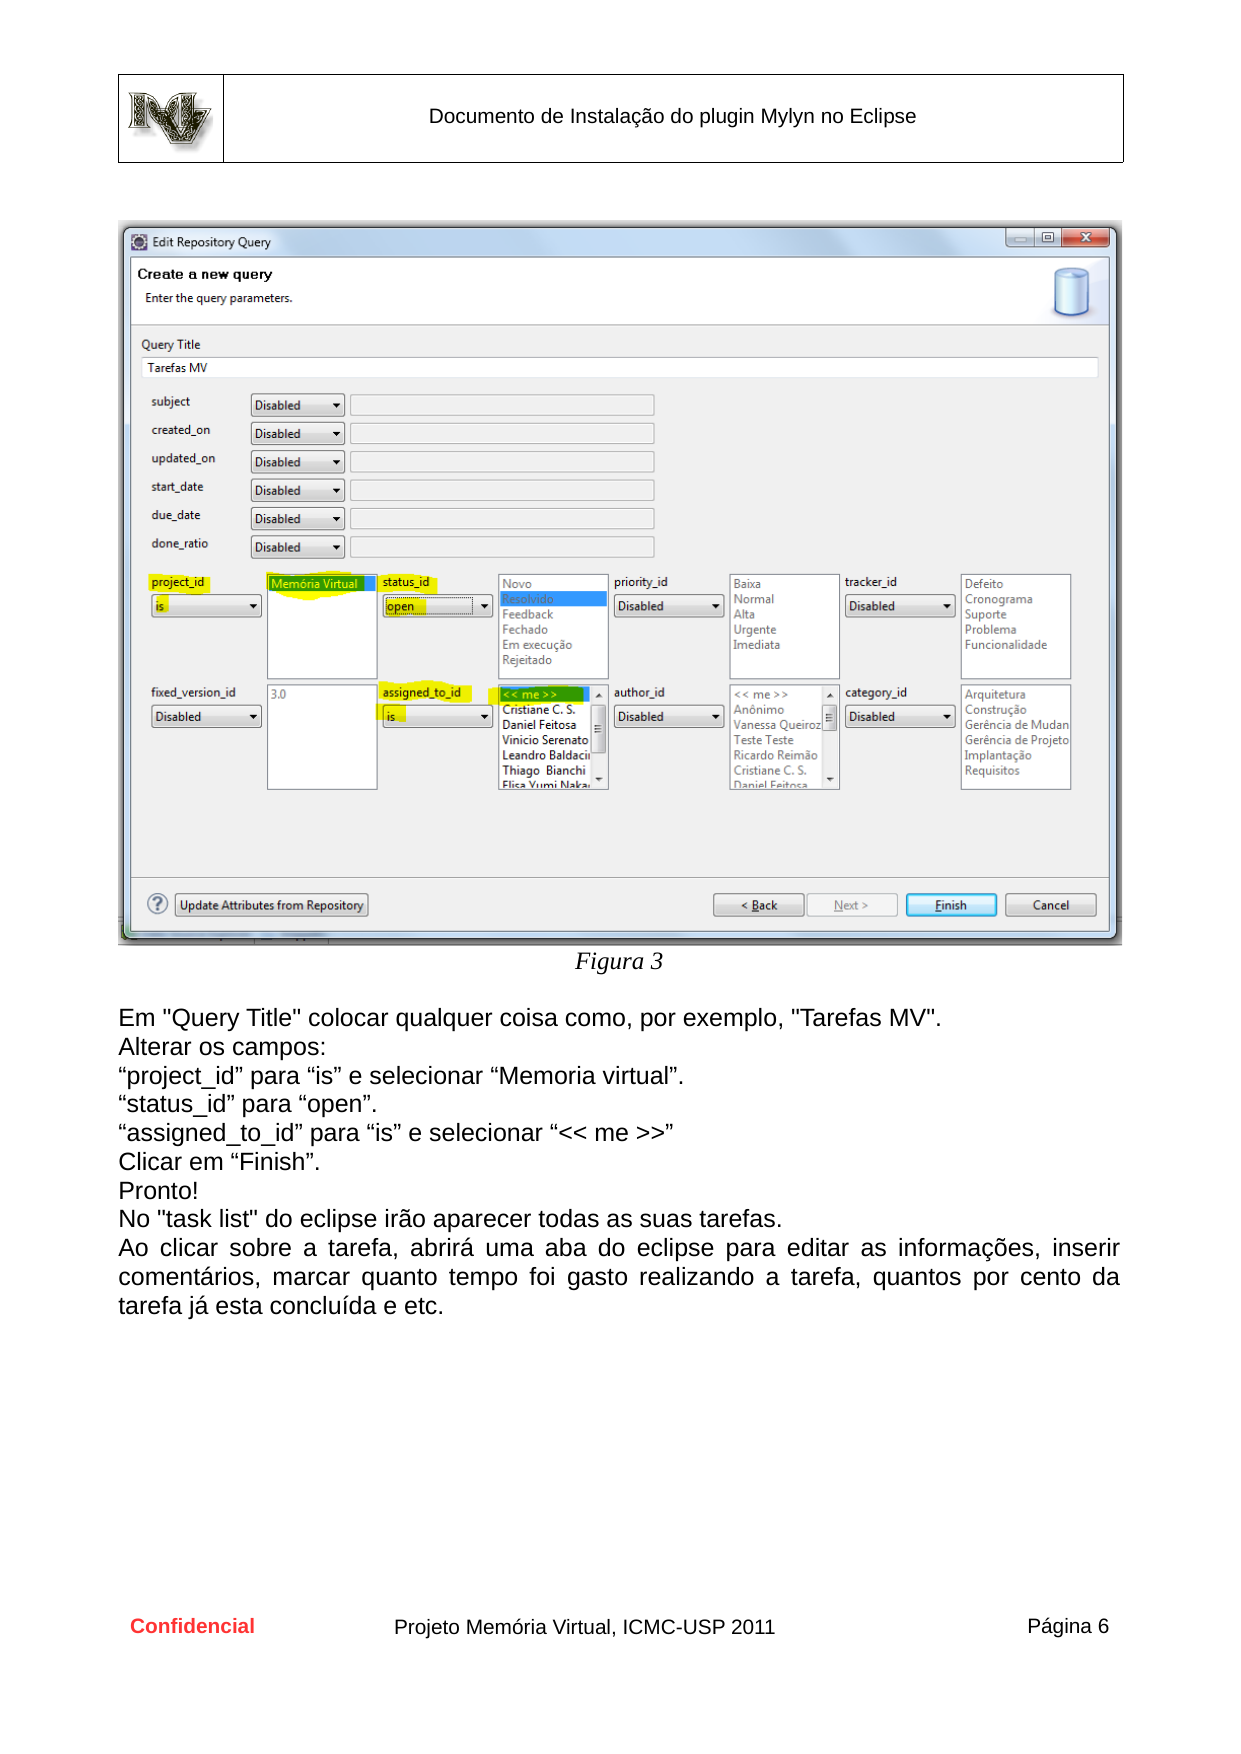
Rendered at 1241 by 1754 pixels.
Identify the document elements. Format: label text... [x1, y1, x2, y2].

text Pronto! [118, 1176, 1122, 1204]
picture [118, 220, 1123, 946]
text Em "Query Title" colocar qualquer coisa como, por exemplo, "Tarefas MV". [118, 1003, 1122, 1032]
text Figura 3 [118, 946, 1122, 974]
text Ao clicar sobre a tarefa, abrirá uma aba do eclipse para editar as informações, inserir comentários, marcar quanto tempo foi gasto realizando a tarefa, quantos por cento da tarefa já esta concluída e etc. [118, 1233, 1122, 1319]
text Alterar os campos: [118, 1032, 1122, 1061]
text “assigned_to_id” para “is” e selecionar “<< me >>” [118, 1118, 1122, 1147]
picture [123, 80, 214, 156]
text “status_id” para “open”. [118, 1089, 1122, 1118]
text No "task list" do eclipse irão aparecer todas as suas tarefas. [118, 1204, 1122, 1233]
text “project_id” para “is” e selecionar “Memoria virtual”. [118, 1061, 1122, 1089]
text Clicar em “Finish”. [118, 1147, 1122, 1176]
